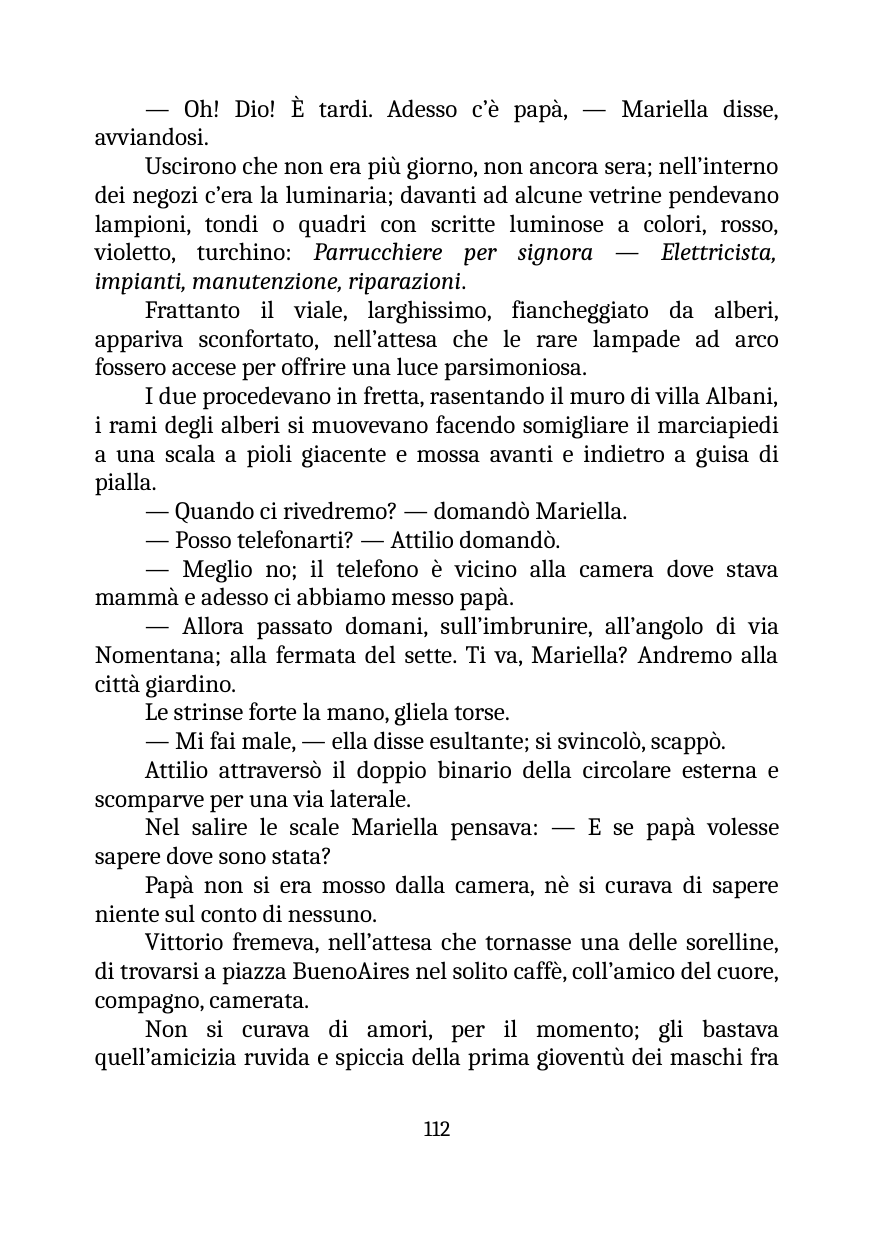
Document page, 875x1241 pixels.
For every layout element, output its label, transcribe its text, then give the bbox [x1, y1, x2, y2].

text Papà non si era mosso dalla camera, nè si curava di sapere niente sul conto di nessuno. [94, 871, 779, 928]
text — Quando ci rivedremo? — domandò Mariella. [94, 497, 779, 526]
text Vittorio fremeva, nell’attesa che tornasse una delle sorelline, di trovarsi a piazza BuenoAires nel solito caffè, coll’amico del cuore, compagno, camerata. [94, 928, 779, 1014]
text Frattanto il viale, larghissimo, fiancheggiato da alberi, appariva sconfortato, nell’attesa che le rare lampade ad arco fossero accese per offrire una luce parsimoniosa. [94, 296, 779, 382]
text — Oh! Dio! È tardi. Adesso c’è papà, — Mariella disse, avviandosi. [94, 94, 779, 152]
text — Posso telefonarti? — Attilio domandò. [94, 526, 779, 554]
text — Mi fai male, — ella disse esultante; si svincolò, scappò. [94, 727, 779, 756]
text Le strinse forte la mano, gliela torse. [94, 698, 779, 727]
text Uscirono che non era più giorno, non ancora sera; nell’interno dei negozi c’era la luminaria; davanti ad alcune vetrine pendevano lampioni, tondi o quadri con scritte luminose a colori, rosso, violetto, turchino: Parrucchiere per signora — Elettricista, impianti, manutenzione, riparazioni. [94, 152, 779, 296]
text — Allora passato domani, sull’imbrunire, all’angolo di via Nomentana; alla fermata del sette. Ti va, Mariella? Andremo alla città giardino. [94, 612, 779, 698]
text Nel salire le scale Mariella pensava: — E se papà volesse sapere dove sono stata? [94, 813, 779, 871]
text I due procedevano in fretta, rasentando il muro di villa Albani, i rami degli alberi si muovevano facendo somigliare il marciapiedi a una scala a pioli giacente e mossa avanti e indietro a guisa di pialla. [94, 382, 779, 497]
text — Meglio no; il telefono è vicino alla camera dove stava mammà e adesso ci abbiamo messo papà. [94, 554, 779, 612]
text Attilio attraversò il doppio binario della circolare esterna e scomparve per una via laterale. [94, 756, 779, 813]
text Non si curava di amori, per il momento; gli bastava quell’amicizia ruvida e spiccia della prima gioventù dei maschi fra [94, 1014, 779, 1072]
